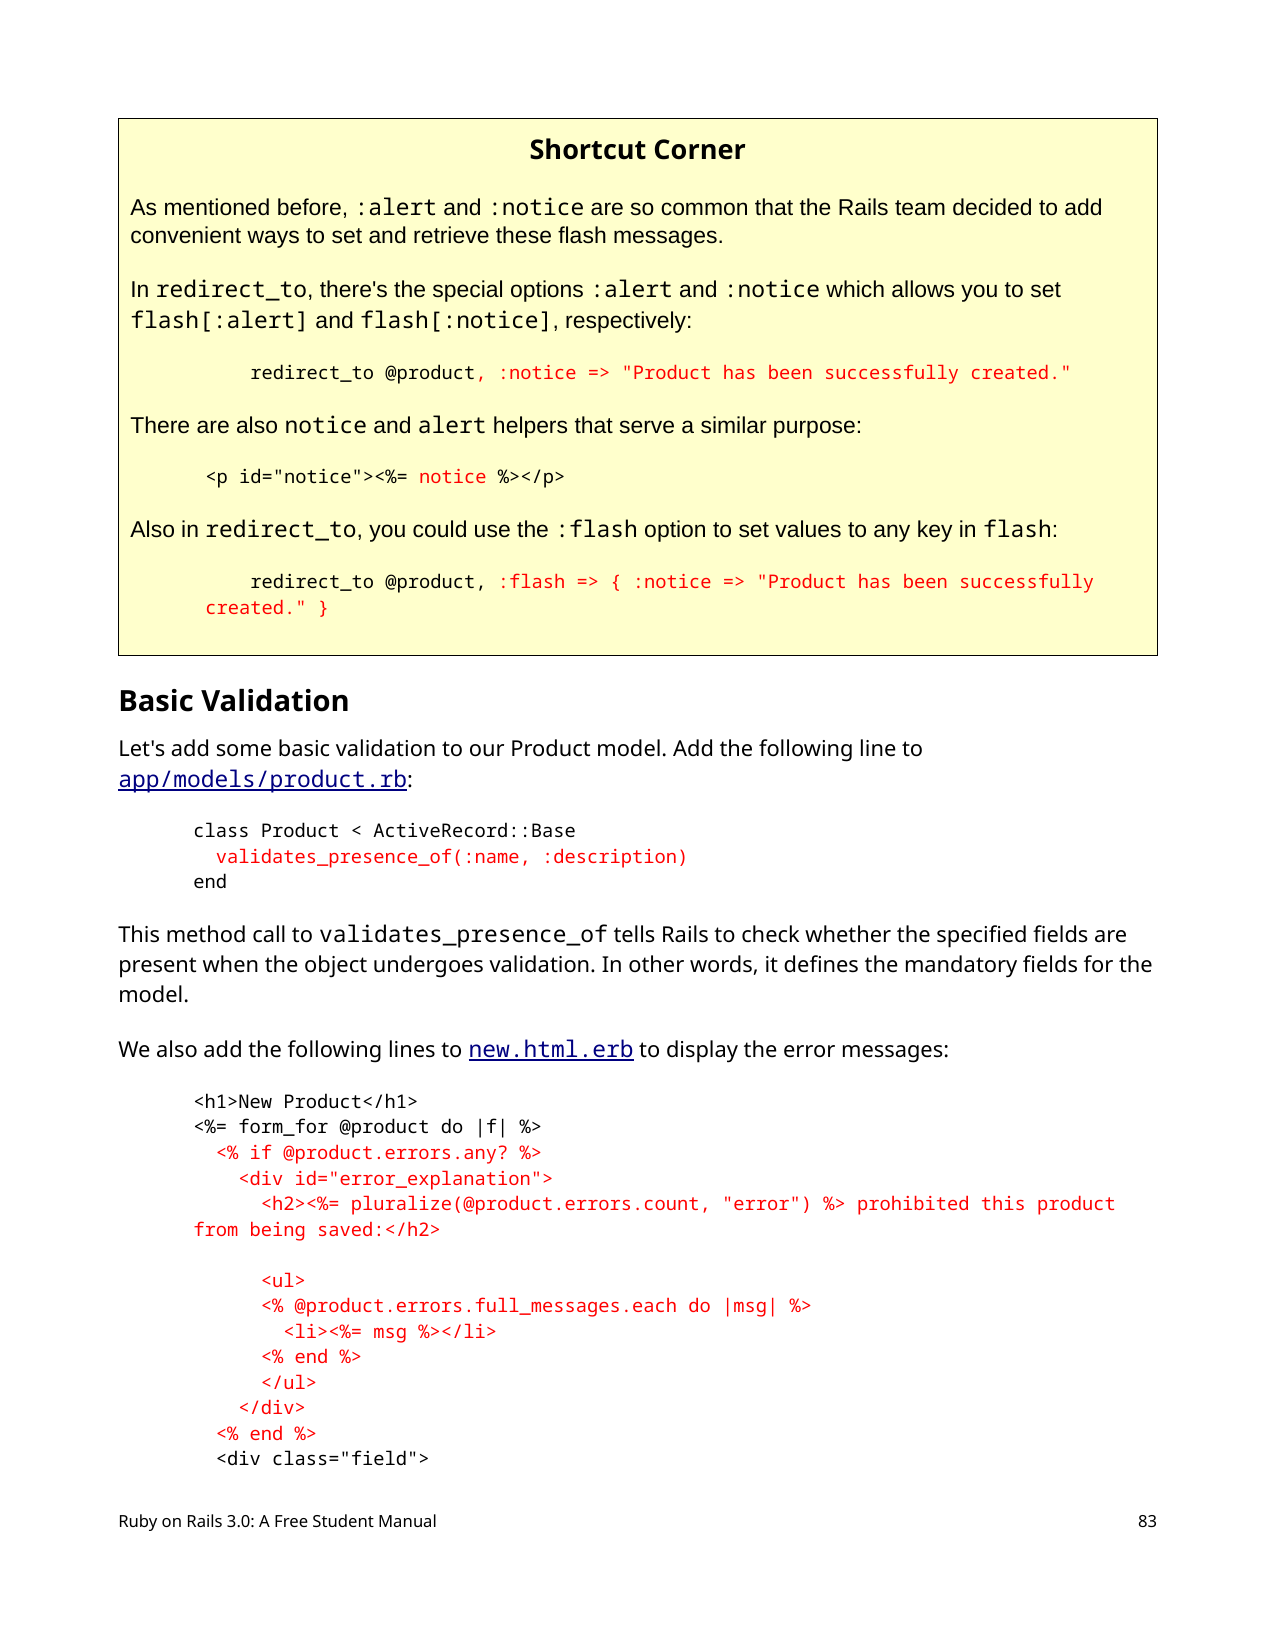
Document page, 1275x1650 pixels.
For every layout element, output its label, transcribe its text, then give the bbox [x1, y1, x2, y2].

text class Product < ActiveRecord::Base validates_presence_of(:name, :description) end [193, 818, 1157, 894]
subtitle Basic Validation [118, 681, 1157, 720]
text <h1>New Product</h1> <%= form_for @product do |f| %> <% if @product.errors.any? %> <div id="error_explanation"> <h2><%= pluralize(@product.errors.count, "error") %> prohibited this product from being saved:</h2> <ul> <% @product.errors.full_messages.each do |msg| %> <li><%= msg %></li> <% end %> </ul> </div> <% end %> <div class="field"> [193, 1088, 1157, 1471]
text Let's add some basic validation to our Product model. Add the following line to app/models/product.rb: [118, 733, 1157, 794]
table_header Shortcut Corner As mentioned before, :alert and :notice are so common that the Rails team decided to add convenient ways to set and retrieve these flash messages. In redirect_to, there's the special options :alert and :notice which allows you to set flash[:alert] and flash[:notice], respectively: redirect_to @product, :notice => "Product has been successfully created." There are also notice and alert helpers that serve a similar purpose: <p id="notice"><%= notice %></p> Also in redirect_to, you could use the :flash option to set values to any key in flash: redirect_to @product, :flash => { :notice => "Product has been successfully created." } [119, 119, 1157, 655]
text This method call to validates_presence_of tells Rails to check whether the specified fields are present when the object undergoes validation. In other words, it defines the mandatory fields for the model. [118, 918, 1157, 1009]
text We also add the following lines to new.html.erb to display the error messages: [118, 1033, 1157, 1064]
